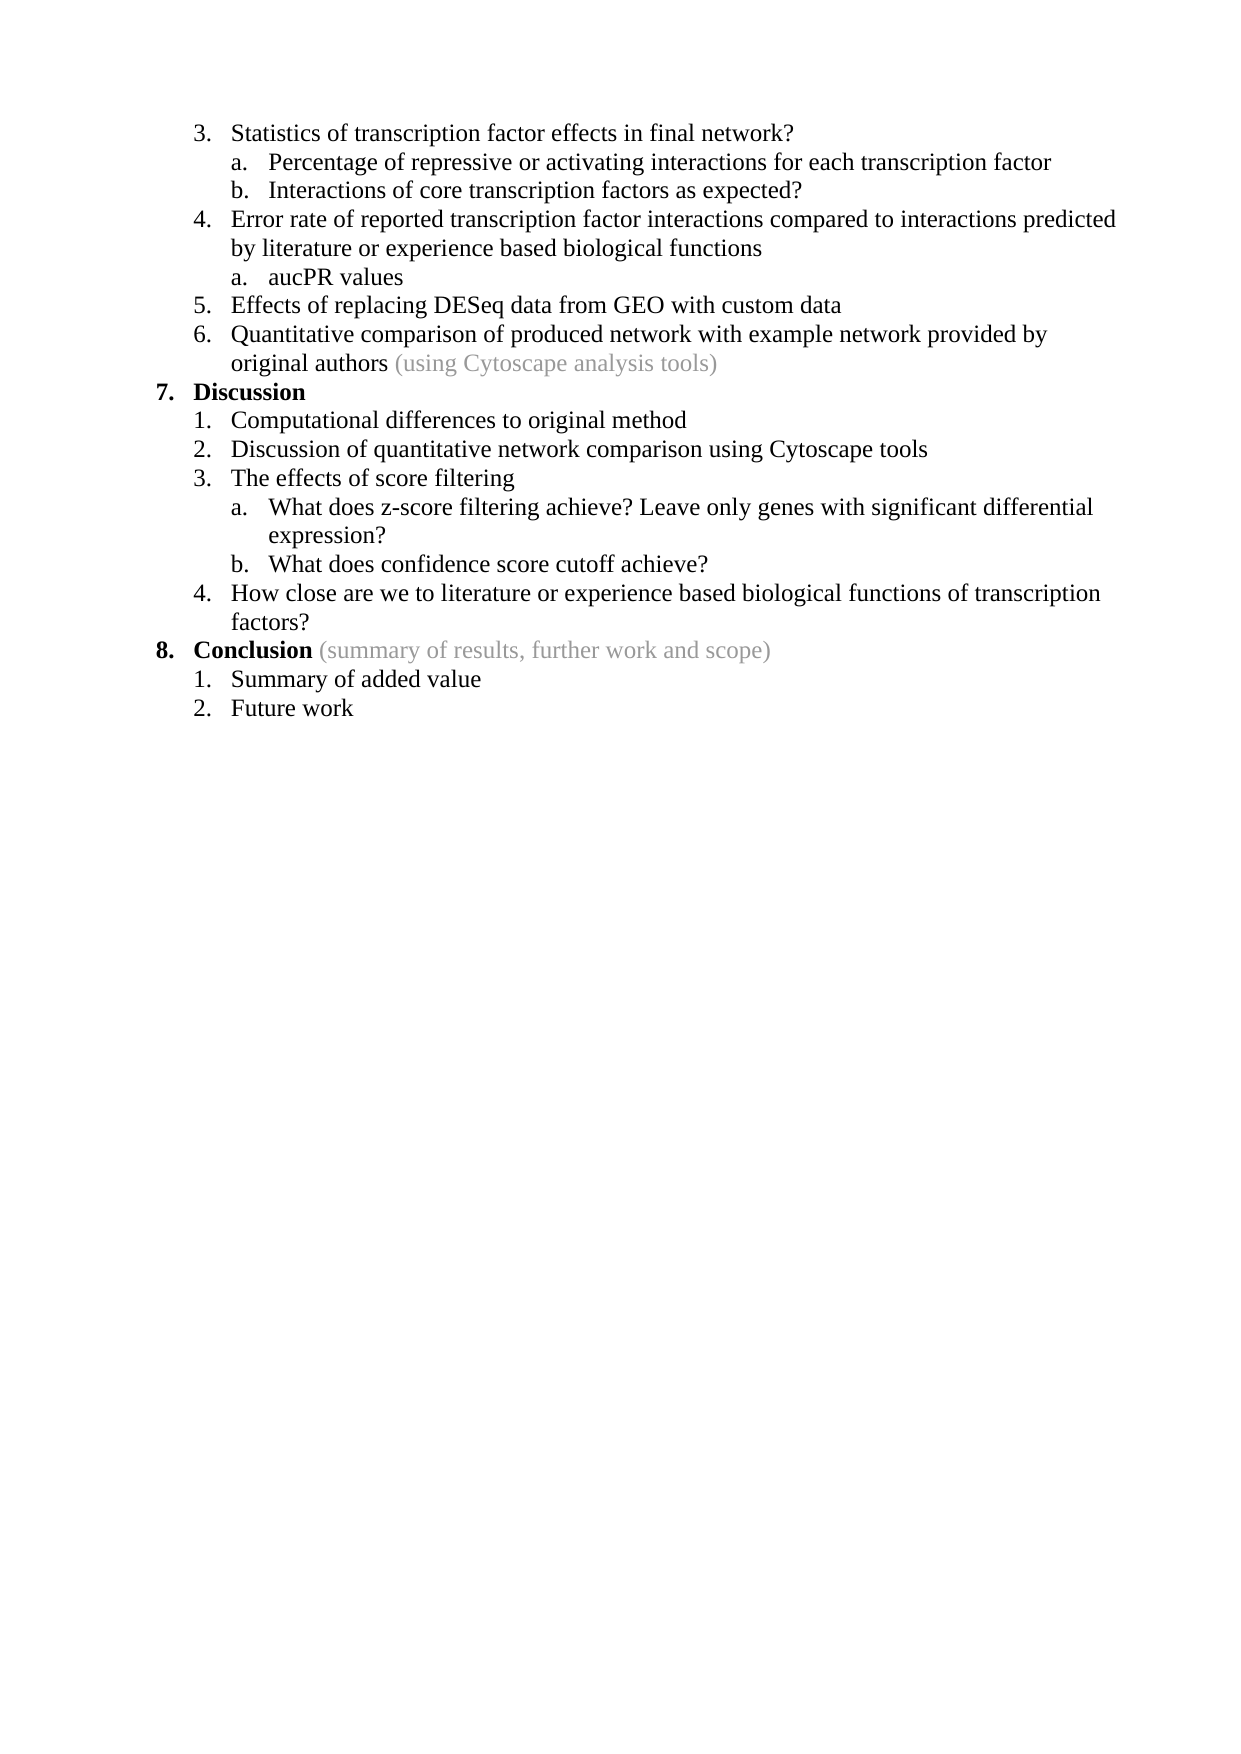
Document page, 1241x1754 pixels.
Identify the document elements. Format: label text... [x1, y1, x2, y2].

list Conclusion (summary of results, further work and scope) [156, 636, 1122, 664]
list aucPR values [231, 262, 1122, 291]
list Summary of added value [193, 664, 1122, 693]
list Discussion [156, 377, 1122, 406]
list Effects of replacing DESeq data from GEO with custom data [193, 291, 1122, 319]
list Quantitative comparison of produced network with example network provided by original authors (using Cytoscape analysis tools) [193, 319, 1122, 377]
list The effects of score filtering [193, 463, 1122, 492]
list Interactions of core transcription factors as expected? [231, 176, 1122, 204]
list Future work [193, 693, 1122, 722]
list What does confidence score cutoff achieve? [231, 549, 1122, 578]
list Error rate of reported transcription factor interactions compared to interactions predicted by literature or experience based biological functions [193, 204, 1122, 262]
list Percentage of repressive or activating interactions for each transcription factor [231, 147, 1122, 176]
list What does z-score filtering achieve? Leave only genes with significant differential expression? [231, 492, 1122, 549]
list Statistics of transcription factor effects in final network? [193, 118, 1122, 147]
list How close are we to literature or experience based biological functions of transcription factors? [193, 578, 1122, 636]
list Computational differences to original method [193, 406, 1122, 434]
list Discussion of quantitative network comparison using Cytoscape tools [193, 434, 1122, 463]
